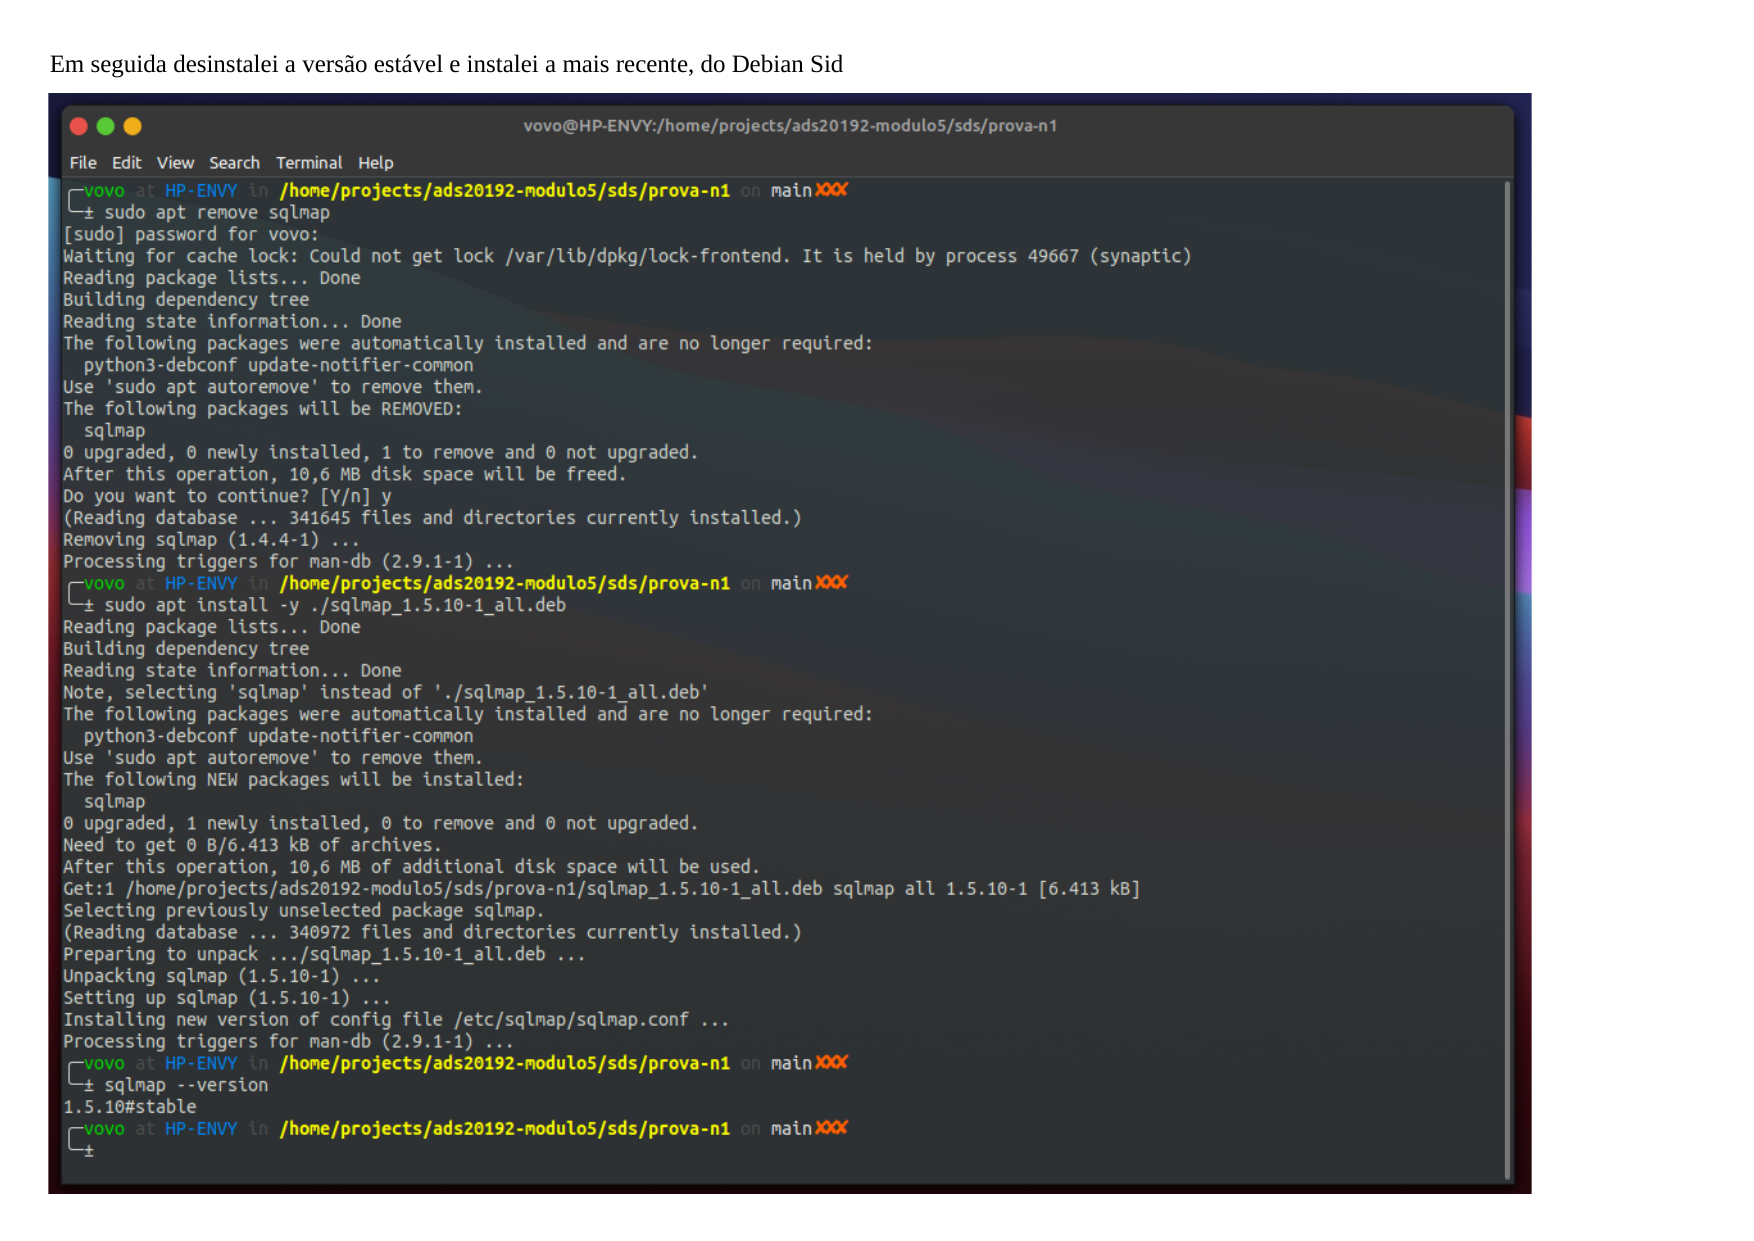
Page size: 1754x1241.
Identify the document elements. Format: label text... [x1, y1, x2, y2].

picture [48, 93, 1532, 1194]
text Em seguida desinstalei a versão estável e instalei a mais recente, do Debian Sid [49, 49, 1704, 78]
